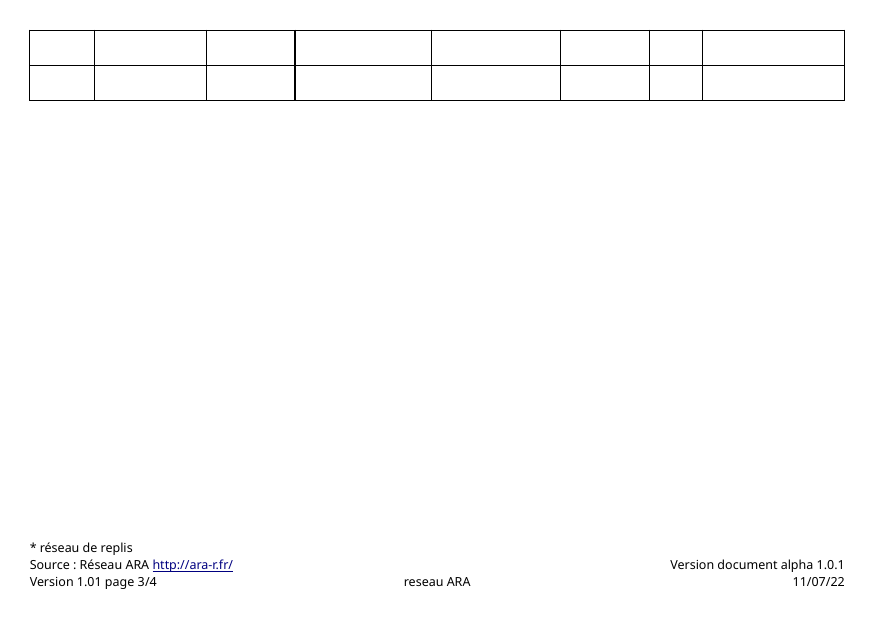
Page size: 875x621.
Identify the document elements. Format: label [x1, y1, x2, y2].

table_cell [207, 31, 294, 65]
table_cell [95, 31, 206, 65]
table_cell [95, 66, 206, 100]
table_cell [703, 31, 844, 65]
table_cell [561, 31, 649, 65]
table_cell [703, 66, 844, 100]
table_cell [432, 66, 560, 100]
table_cell [296, 31, 431, 65]
table_cell [650, 31, 702, 65]
table_cell [296, 66, 431, 100]
table_cell [432, 31, 560, 65]
table_cell [30, 66, 94, 100]
table_cell [207, 66, 294, 100]
table_cell [650, 66, 702, 100]
table_cell [30, 31, 94, 65]
table_cell [561, 66, 649, 100]
